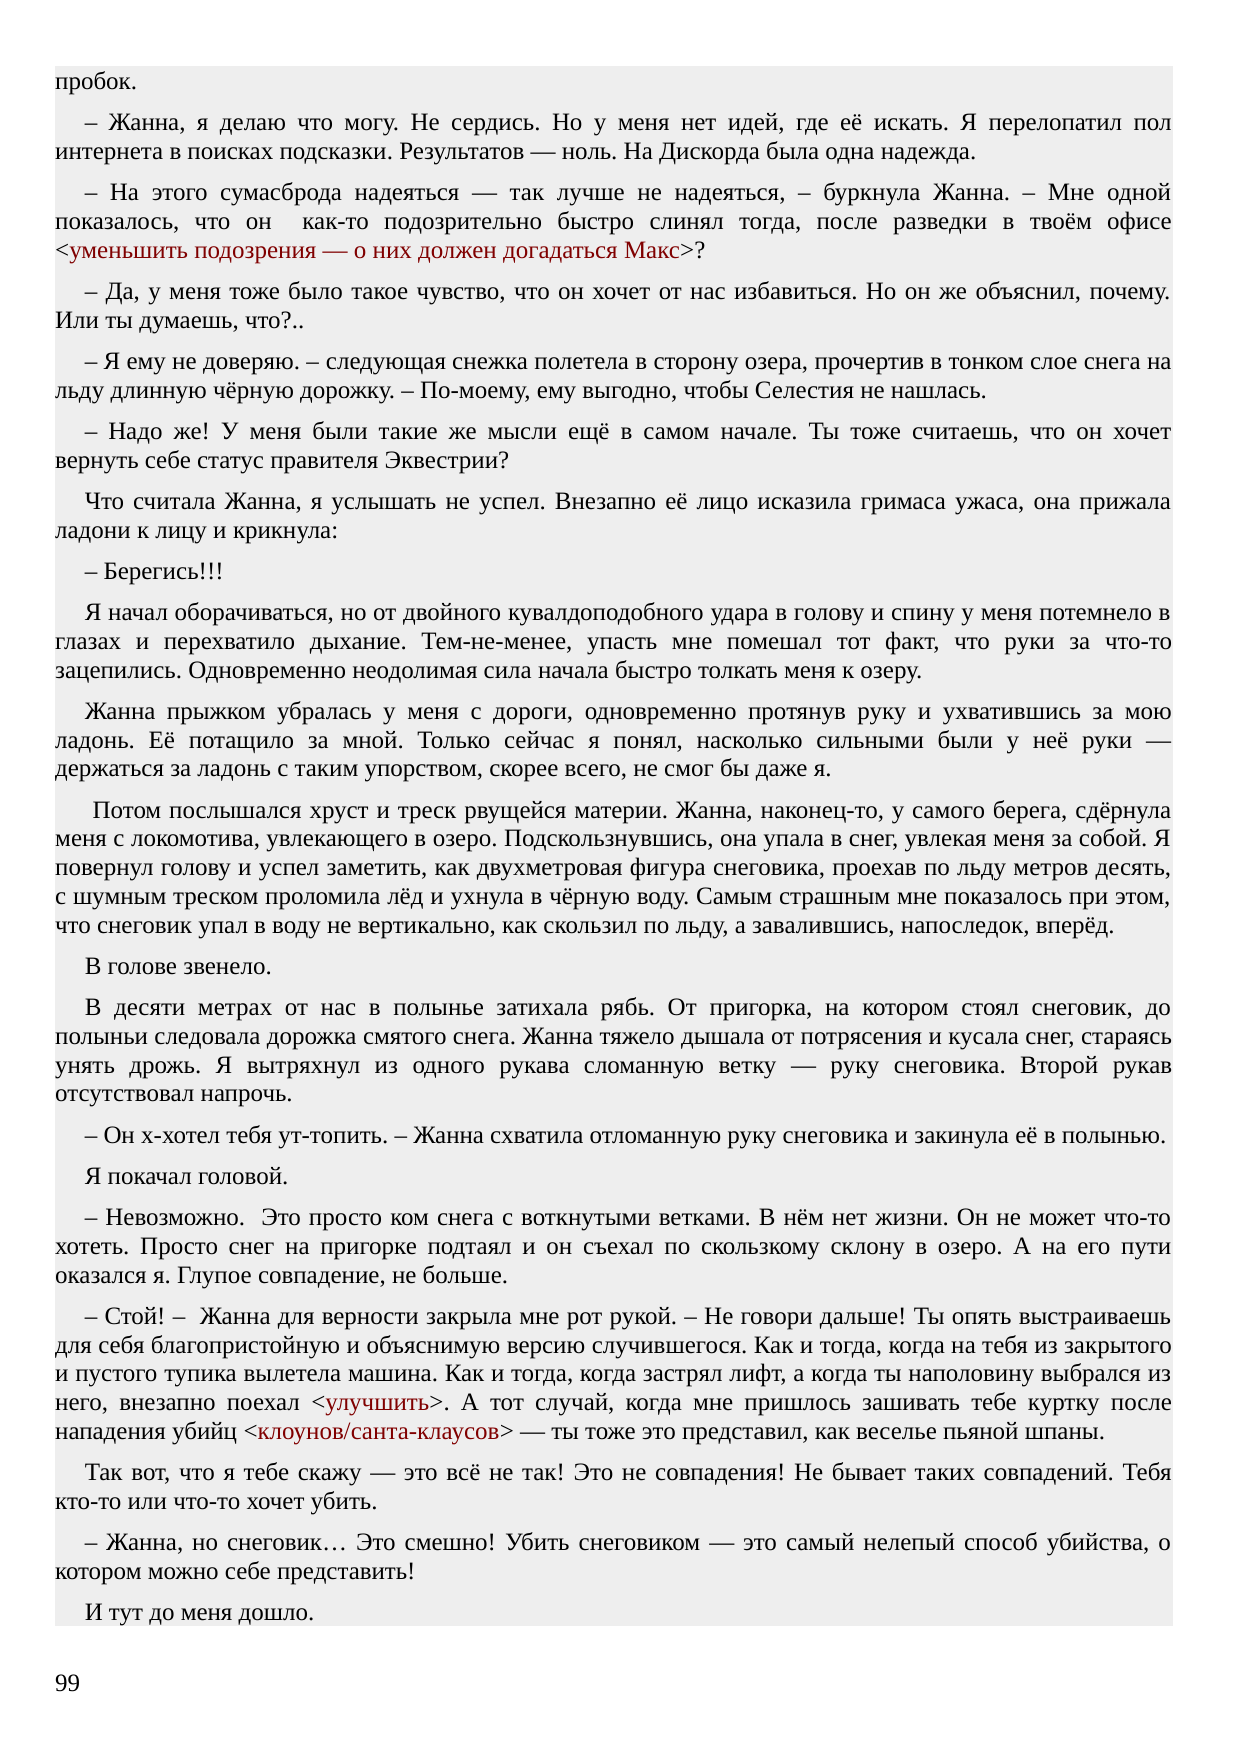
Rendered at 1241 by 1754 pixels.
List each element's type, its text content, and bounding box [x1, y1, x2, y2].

text Потом послышался хруст и треск рвущейся материи. Жанна, наконец-то, у самого берега, сдёрнула меня с локомотива, увлекающего в озеро. Подскользнувшись, она упала в снег, увлекая меня за собой. Я повернул голову и успел заметить, как двухметровая фигура снеговика, проехав по льду метров десять, с шумным треском проломила лёд и ухнула в чёрную воду. Самым страшным мне показалось при этом, что снеговик упал в воду не вертикально, как скользил по льду, а завалившись, напоследок, вперёд. [55, 795, 1173, 938]
text И тут до меня дошло. [55, 1597, 1173, 1626]
text Я начал оборачиваться, но от двойного кувалдоподобного удара в голову и спину у меня потемнело в глазах и перехватило дыхание. Тем-не-менее, упасть мне помешал тот факт, что руки за что-то зацепились. Одновременно неодолимая сила начала быстро толкать меня к озеру. [55, 597, 1173, 683]
text – Невозможно. Это просто ком снега с воткнутыми ветками. В нём нет жизни. Он не может что-то хотеть. Просто снег на пригорке подтаял и он съехал по скользкому склону в озеро. А на его пути оказался я. Глупое совпадение, не больше. [55, 1202, 1173, 1288]
text – Да, у меня тоже было такое чувство, что он хочет от нас избавиться. Но он же объяснил, почему. Или ты думаешь, что?.. [55, 276, 1173, 333]
text – Стой! – Жанна для верности закрыла мне рот рукой. – Не говори дальше! Ты опять выстраиваешь для себя благопристойную и объяснимую версию случившегося. Как и тогда, когда на тебя из закрытого и пустого тупика вылетела машина. Как и тогда, когда застрял лифт, а когда ты наполовину выбрался из него, внезапно поехал <улучшить>. А тот случай, когда мне пришлось зашивать тебе куртку после нападения убийц <клоунов/санта-клаусов> — ты тоже это представил, как веселье пьяной шпаны. [55, 1301, 1173, 1445]
text – Надо же! У меня были такие же мысли ещё в самом начале. Ты тоже считаешь, что он хочет вернуть себе статус правителя Эквестрии? [55, 416, 1173, 473]
text – Берегись!!! [55, 556, 1173, 585]
text Что считала Жанна, я услышать не успел. Внезапно её лицо исказила гримаса ужаса, она прижала ладони к лицу и крикнула: [55, 486, 1173, 543]
text Жанна прыжком убралась у меня с дороги, одновременно протянув руку и ухватившись за мою ладонь. Её потащило за мной. Только сейчас я понял, насколько сильными были у неё руки — держаться за ладонь с таким упорством, скорее всего, не смог бы даже я. [55, 696, 1173, 782]
text – Я ему не доверяю. – следующая снежка полетела в сторону озера, прочертив в тонком слое снега на льду длинную чёрную дорожку. – По-моему, ему выгодно, чтобы Селестия не нашлась. [55, 346, 1173, 403]
text В десяти метрах от нас в полынье затихала рябь. От пригорка, на котором стоял снеговик, до полыньи следовала дорожка смятого снега. Жанна тяжело дышала от потрясения и кусала снег, стараясь унять дрожь. Я вытряхнул из одного рукава сломанную ветку — руку снеговика. Второй рукав отсутствовал напрочь. [55, 992, 1173, 1107]
text – Он х-хотел тебя ут-топить. – Жанна схватила отломанную руку снеговика и закинула её в полынью. [55, 1120, 1173, 1148]
text В голове звенело. [55, 951, 1173, 980]
text – На этого сумасброда надеяться — так лучше не надеяться, – буркнула Жанна. – Мне одной показалось, что он как-то подозрительно быстро слинял тогда, после разведки в твоём офисе <уменьшить подозрения — о них должен догадаться Макс>? [55, 177, 1173, 263]
text – Жанна, но снеговик… Это смешно! Убить снеговиком — это самый нелепый способ убийства, о котором можно себе представить! [55, 1527, 1173, 1585]
text пробок. [55, 66, 1173, 95]
text Так вот, что я тебе скажу — это всё не так! Это не совпадения! Не бывает таких совпадений. Тебя кто-то или что-то хочет убить. [55, 1457, 1173, 1515]
text Я покачал головой. [55, 1161, 1173, 1190]
text – Жанна, я делаю что могу. Не сердись. Но у меня нет идей, где её искать. Я перелопатил пол интернета в поисках подсказки. Результатов — ноль. На Дискорда была одна надежда. [55, 107, 1173, 165]
